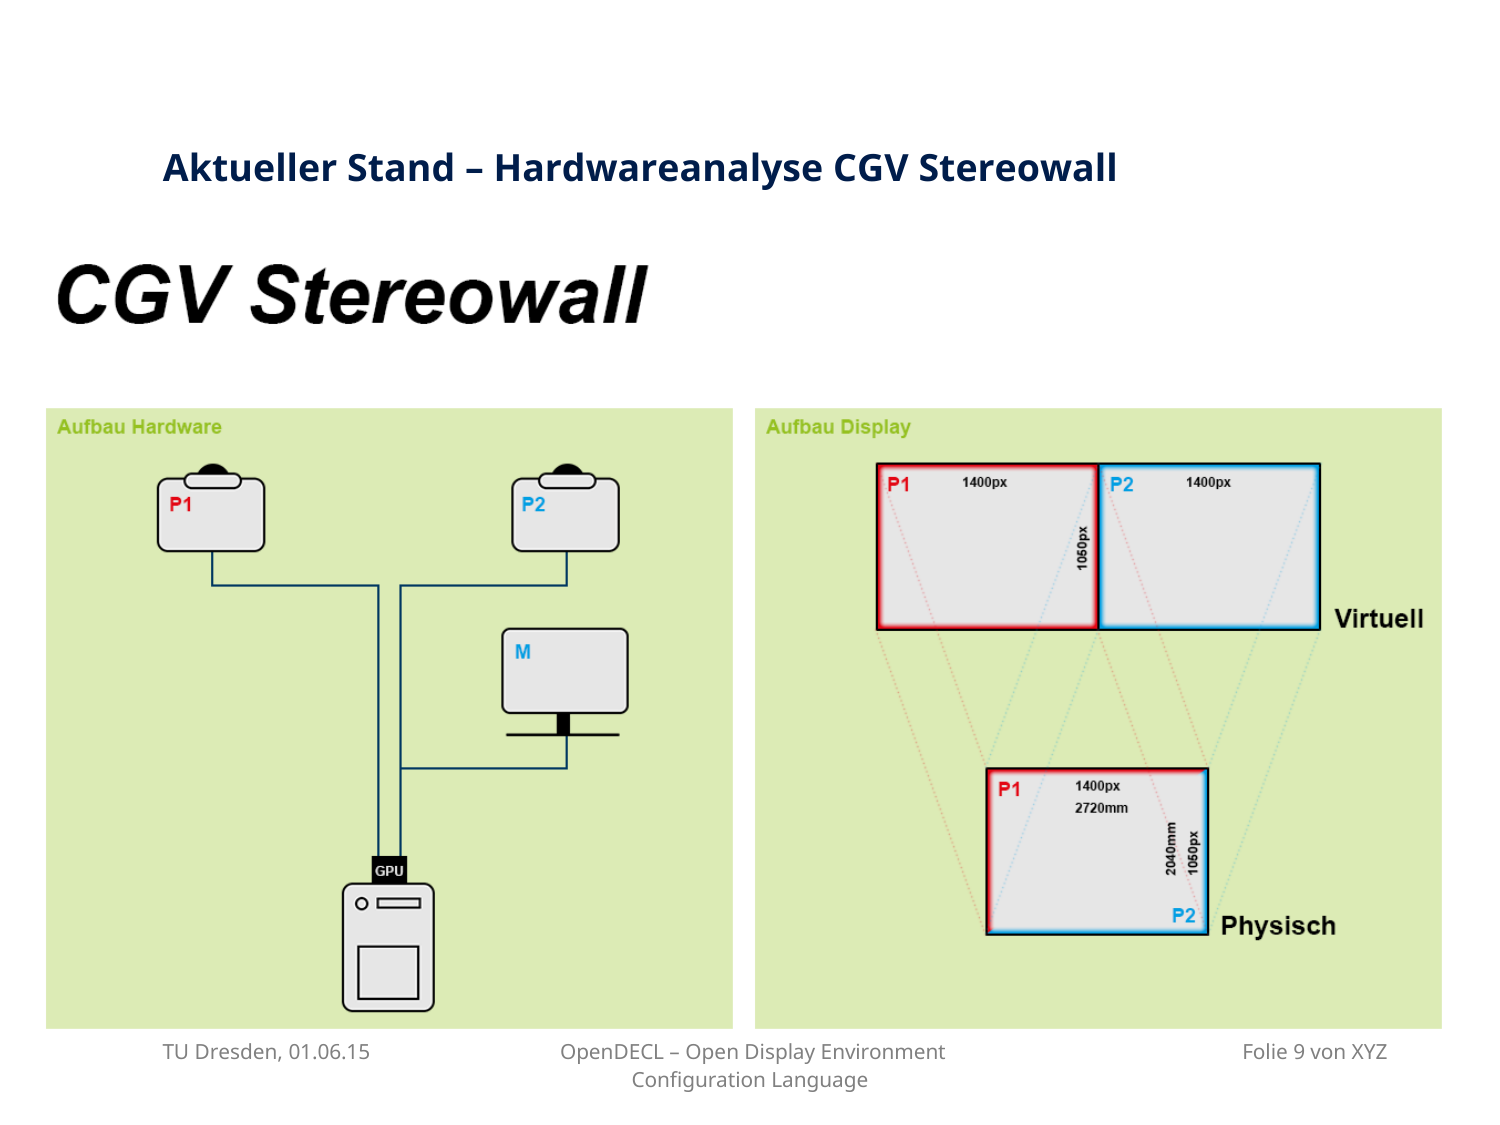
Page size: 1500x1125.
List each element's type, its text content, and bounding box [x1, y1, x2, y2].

picture [35, 242, 1453, 1040]
list Aktueller Stand – Hardwareanalyse CGV Stereowall [162, 133, 1418, 242]
